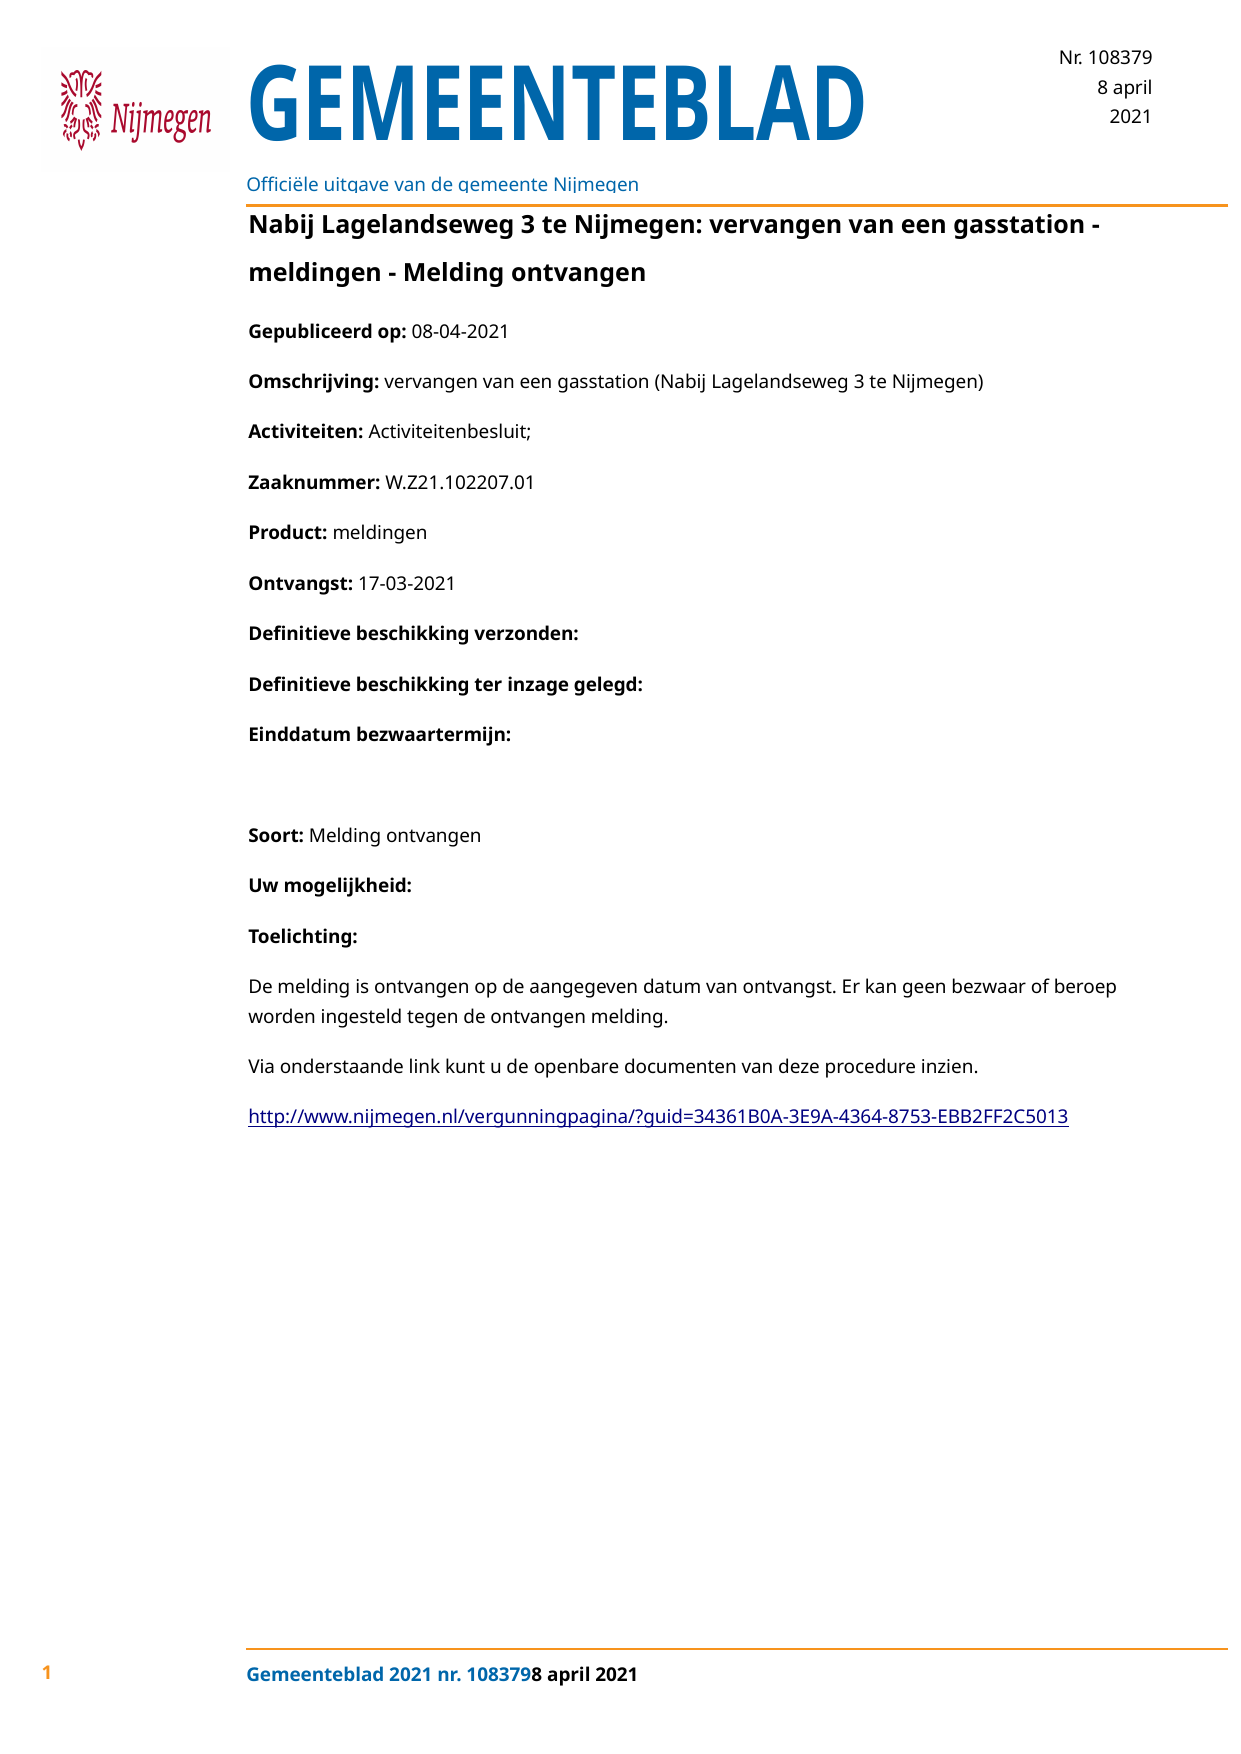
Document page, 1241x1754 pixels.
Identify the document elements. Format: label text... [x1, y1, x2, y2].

text De melding is ontvangen op de aangegeven datum van ontvangst. Er kan geen bezwaar of beroep worden ingesteld tegen de ontvangen melding. [248, 973, 1152, 1029]
text Activiteiten: Activiteitenbesluit; [248, 419, 1152, 444]
text Product: meldingen [248, 519, 1152, 545]
text Ontvangst: 17-03-2021 [248, 570, 1152, 596]
text Zaaknummer: W.Z21.102207.01 [248, 469, 1152, 495]
text http://www.nijmegen.nl/vergunningpagina/?guid=34361B0A-3E9A-4364-8753-EBB2FF2C5013 [248, 1104, 1152, 1129]
text Uw mogelijkheid: [248, 872, 1152, 898]
text Nabij Lagelandseweg 3 te Nijmegen: vervangen van een gasstation - meldingen - Melding ontvangen [248, 207, 1152, 288]
text Einddatum bezwaartermijn: [248, 721, 1152, 747]
text Definitieve beschikking ter inzage gelegd: [248, 671, 1152, 697]
picture [41, 47, 231, 172]
text Soort: Melding ontvangen [248, 822, 1152, 848]
text Gepubliceerd op: 08-04-2021 [248, 318, 1152, 344]
text Toelichting: [248, 923, 1152, 949]
text Definitieve beschikking verzonden: [248, 620, 1152, 646]
text Via onderstaande link kunt u de openbare documenten van deze procedure inzien. [248, 1053, 1152, 1079]
text Omschrijving: vervangen van een gasstation (Nabij Lagelandseweg 3 te Nijmegen) [248, 368, 1152, 394]
